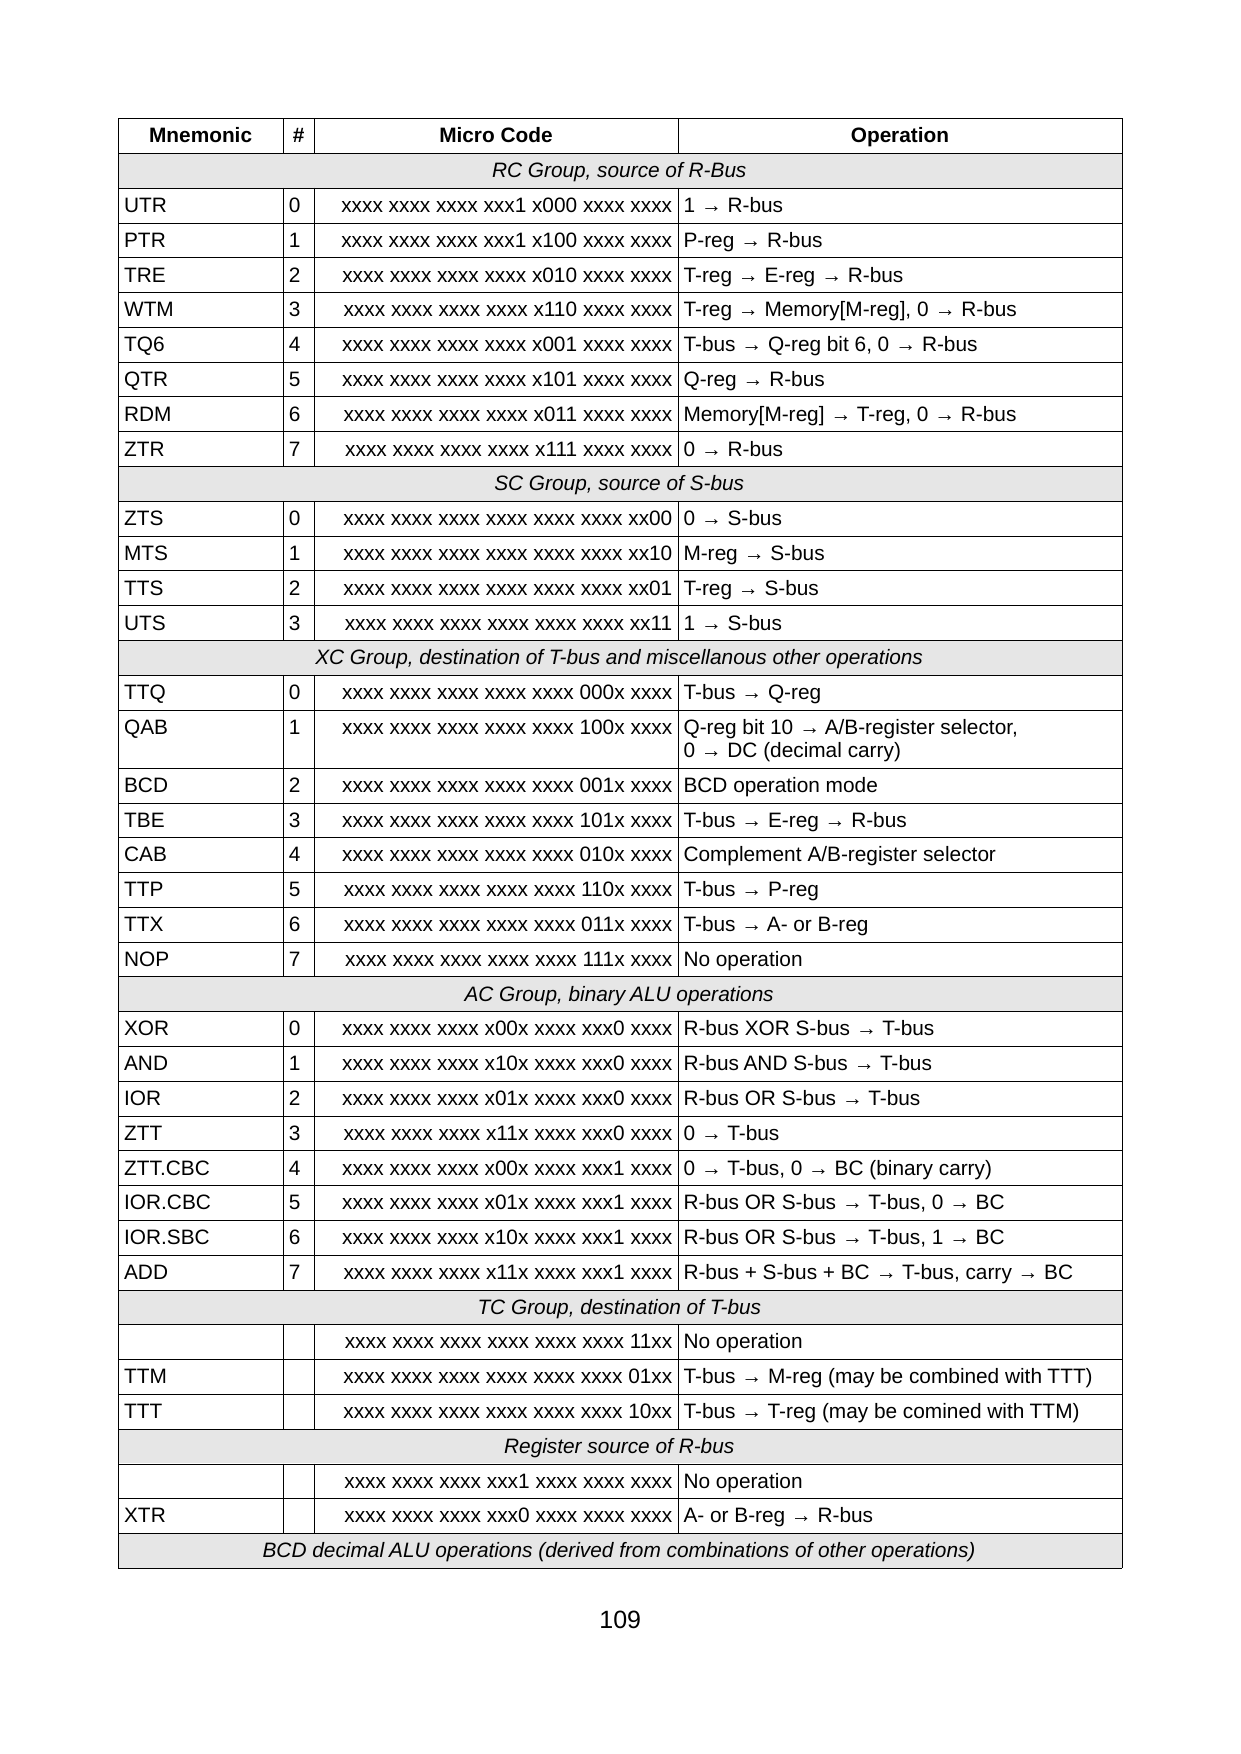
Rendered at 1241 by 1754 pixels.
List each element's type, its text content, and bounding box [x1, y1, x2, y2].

table_cell 0 [284, 502, 314, 536]
table_cell MTS [119, 537, 283, 570]
table_cell R-bus OR S-bus → T-bus [679, 1082, 1122, 1116]
table_cell RC Group, source of R-Bus [119, 154, 1122, 188]
table_cell 6 [284, 908, 314, 942]
table_cell R-bus + S-bus + BC → T-bus, carry → BC [679, 1256, 1122, 1289]
table_cell xxxx xxxx xxxx xxxx x010 xxxx xxxx [315, 258, 678, 292]
table_cell T-bus → T-reg (may be comined with TTM) [679, 1395, 1122, 1429]
table_cell Complement A/B-register selector [679, 838, 1122, 872]
table_cell 1 [284, 537, 314, 570]
table_cell WTM [119, 293, 283, 327]
table_cell PTR [119, 224, 283, 257]
table_cell CAB [119, 838, 283, 872]
table_cell TC Group, destination of T-bus [119, 1291, 1122, 1324]
table_cell TTT [119, 1395, 283, 1429]
table_cell XTR [119, 1499, 283, 1533]
table_header # [284, 119, 314, 153]
table_cell 0 → S-bus [679, 502, 1122, 536]
table_cell 0 → T-bus, 0 → BC (binary carry) [679, 1151, 1122, 1185]
table_cell T-bus → Q-reg [679, 676, 1122, 709]
table_cell T-reg → E-reg → R-bus [679, 258, 1122, 292]
table_cell UTR [119, 189, 283, 222]
table_cell xxxx xxxx xxxx xxxx xxxx xxxx 11xx [315, 1325, 678, 1359]
table_cell xxxx xxxx xxxx xxxx xxxx 110x xxxx [315, 873, 678, 907]
table_cell xxxx xxxx xxxx x10x xxxx xxx0 xxxx [315, 1047, 678, 1081]
table_cell xxxx xxxx xxxx xxxx x001 xxxx xxxx [315, 328, 678, 362]
table_cell IOR.SBC [119, 1221, 283, 1255]
table_cell R-bus OR S-bus → T-bus, 0 → BC [679, 1186, 1122, 1220]
table_cell 1 [284, 224, 314, 257]
table_header Micro Code [315, 119, 678, 153]
table_cell ADD [119, 1256, 283, 1289]
table_cell NOP [119, 943, 283, 976]
table_cell [284, 1465, 314, 1498]
table_cell xxxx xxxx xxxx xxxx xxxx 011x xxxx [315, 908, 678, 942]
table_cell xxxx xxxx xxxx x01x xxxx xxx0 xxxx [315, 1082, 678, 1116]
table_cell 0 [284, 676, 314, 709]
table_cell xxxx xxxx xxxx xxxx xxxx xxxx 01xx [315, 1360, 678, 1394]
table_cell ZTS [119, 502, 283, 536]
table_cell xxxx xxxx xxxx xxxx x111 xxxx xxxx [315, 432, 678, 466]
table_cell A- or B-reg → R-bus [679, 1499, 1122, 1533]
table_cell xxxx xxxx xxxx x10x xxxx xxx1 xxxx [315, 1221, 678, 1255]
table_cell TTS [119, 571, 283, 605]
table_cell T-reg → Memory[M-reg], 0 → R-bus [679, 293, 1122, 327]
table_cell ZTT [119, 1117, 283, 1150]
table_cell 0 → R-bus [679, 432, 1122, 466]
table_cell 1 [284, 711, 314, 768]
table_cell [284, 1360, 314, 1394]
table_cell xxxx xxxx xxxx x00x xxxx xxx1 xxxx [315, 1151, 678, 1185]
table_cell 7 [284, 432, 314, 466]
table_cell 1 → R-bus [679, 189, 1122, 222]
table_cell xxxx xxxx xxxx xxxx x110 xxxx xxxx [315, 293, 678, 327]
table_cell Memory[M-reg] → T-reg, 0 → R-bus [679, 397, 1122, 431]
table_cell R-bus AND S-bus → T-bus [679, 1047, 1122, 1081]
table_cell 1 → S-bus [679, 606, 1122, 640]
table_cell xxxx xxxx xxxx xxxx xxxx 010x xxxx [315, 838, 678, 872]
table_cell 7 [284, 1256, 314, 1289]
table_cell T-reg → S-bus [679, 571, 1122, 605]
table_cell R-bus OR S-bus → T-bus, 1 → BC [679, 1221, 1122, 1255]
table_cell 3 [284, 804, 314, 837]
table_cell XC Group, destination of T-bus and miscellanous other operations [119, 641, 1122, 675]
table_cell R-bus XOR S-bus → T-bus [679, 1012, 1122, 1046]
table_cell xxxx xxxx xxxx xxxx x101 xxxx xxxx [315, 363, 678, 396]
table_cell xxxx xxxx xxxx xxxx xxxx 000x xxxx [315, 676, 678, 709]
table_cell 0 [284, 1012, 314, 1046]
table_cell xxxx xxxx xxxx x11x xxxx xxx1 xxxx [315, 1256, 678, 1289]
table_cell xxxx xxxx xxxx xxx1 xxxx xxxx xxxx [315, 1465, 678, 1498]
table_cell 0 [284, 189, 314, 222]
table_cell 2 [284, 1082, 314, 1116]
table_cell XOR [119, 1012, 283, 1046]
table_cell RDM [119, 397, 283, 431]
table_header Operation [679, 119, 1122, 153]
table_cell TTQ [119, 676, 283, 709]
table_cell 4 [284, 1151, 314, 1185]
table_cell BCD decimal ALU operations (derived from combinations of other operations) [119, 1534, 1122, 1568]
table_cell TQ6 [119, 328, 283, 362]
table_cell 5 [284, 1186, 314, 1220]
table_cell No operation [679, 943, 1122, 976]
table_cell 5 [284, 363, 314, 396]
table_cell xxxx xxxx xxxx xxxx xxxx xxxx 10xx [315, 1395, 678, 1429]
table_cell [284, 1499, 314, 1533]
table_cell UTS [119, 606, 283, 640]
table_cell P-reg → R-bus [679, 224, 1122, 257]
table_cell TBE [119, 804, 283, 837]
table_cell [119, 1465, 283, 1498]
table_cell 7 [284, 943, 314, 976]
table_cell 6 [284, 397, 314, 431]
table_cell 2 [284, 769, 314, 802]
table_cell Register source of R-bus [119, 1430, 1122, 1463]
table_cell Q-reg → R-bus [679, 363, 1122, 396]
table_cell QTR [119, 363, 283, 396]
table_cell IOR [119, 1082, 283, 1116]
table_cell 6 [284, 1221, 314, 1255]
table_cell M-reg → S-bus [679, 537, 1122, 570]
table_cell T-bus → A- or B-reg [679, 908, 1122, 942]
table_header Mnemonic [119, 119, 283, 153]
table_cell No operation [679, 1325, 1122, 1359]
table_cell BCD operation mode [679, 769, 1122, 802]
table_cell xxxx xxxx xxxx xxxx xxxx 100x xxxx [315, 711, 678, 768]
table_cell TTX [119, 908, 283, 942]
table_cell xxxx xxxx xxxx xxxx xxxx xxxx xx11 [315, 606, 678, 640]
table_cell xxxx xxxx xxxx xxxx xxxx 111x xxxx [315, 943, 678, 976]
table_cell AND [119, 1047, 283, 1081]
table_cell 0 → T-bus [679, 1117, 1122, 1150]
table_cell xxxx xxxx xxxx x11x xxxx xxx0 xxxx [315, 1117, 678, 1150]
table_cell 5 [284, 873, 314, 907]
table_cell T-bus → Q-reg bit 6, 0 → R-bus [679, 328, 1122, 362]
table_cell TTP [119, 873, 283, 907]
table_cell T-bus → E-reg → R-bus [679, 804, 1122, 837]
table_cell xxxx xxxx xxxx xxx1 x000 xxxx xxxx [315, 189, 678, 222]
table_cell xxxx xxxx xxxx xxxx xxxx 001x xxxx [315, 769, 678, 802]
table_cell AC Group, binary ALU operations [119, 977, 1122, 1011]
table_cell [284, 1395, 314, 1429]
table_cell xxxx xxxx xxxx xxxx xxxx xxxx xx10 [315, 537, 678, 570]
table_cell xxxx xxxx xxxx xxxx xxxx 101x xxxx [315, 804, 678, 837]
table_cell SC Group, source of S-bus [119, 467, 1122, 501]
table_cell BCD [119, 769, 283, 802]
table_cell [119, 1325, 283, 1359]
table_cell 1 [284, 1047, 314, 1081]
table_cell ZTT.CBC [119, 1151, 283, 1185]
table_cell ZTR [119, 432, 283, 466]
table_cell [284, 1325, 314, 1359]
table_cell 2 [284, 571, 314, 605]
table_cell xxxx xxxx xxxx xxx1 x100 xxxx xxxx [315, 224, 678, 257]
table_cell xxxx xxxx xxxx xxx0 xxxx xxxx xxxx [315, 1499, 678, 1533]
table_cell TRE [119, 258, 283, 292]
table_cell T-bus → P-reg [679, 873, 1122, 907]
table_cell xxxx xxxx xxxx x01x xxxx xxx1 xxxx [315, 1186, 678, 1220]
table_cell xxxx xxxx xxxx xxxx x011 xxxx xxxx [315, 397, 678, 431]
table_cell IOR.CBC [119, 1186, 283, 1220]
table_cell TTM [119, 1360, 283, 1394]
table_cell 3 [284, 293, 314, 327]
table_cell 2 [284, 258, 314, 292]
table_cell xxxx xxxx xxxx x00x xxxx xxx0 xxxx [315, 1012, 678, 1046]
table_cell 4 [284, 838, 314, 872]
table_cell xxxx xxxx xxxx xxxx xxxx xxxx xx00 [315, 502, 678, 536]
table_cell xxxx xxxx xxxx xxxx xxxx xxxx xx01 [315, 571, 678, 605]
table_cell 3 [284, 606, 314, 640]
table_cell 4 [284, 328, 314, 362]
table_cell QAB [119, 711, 283, 768]
table_cell Q-reg bit 10 → A/B-register selector, 0 → DC (decimal carry) [679, 711, 1122, 768]
table_cell No operation [679, 1465, 1122, 1498]
table_cell 3 [284, 1117, 314, 1150]
table_cell T-bus → M-reg (may be combined with TTT) [679, 1360, 1122, 1394]
